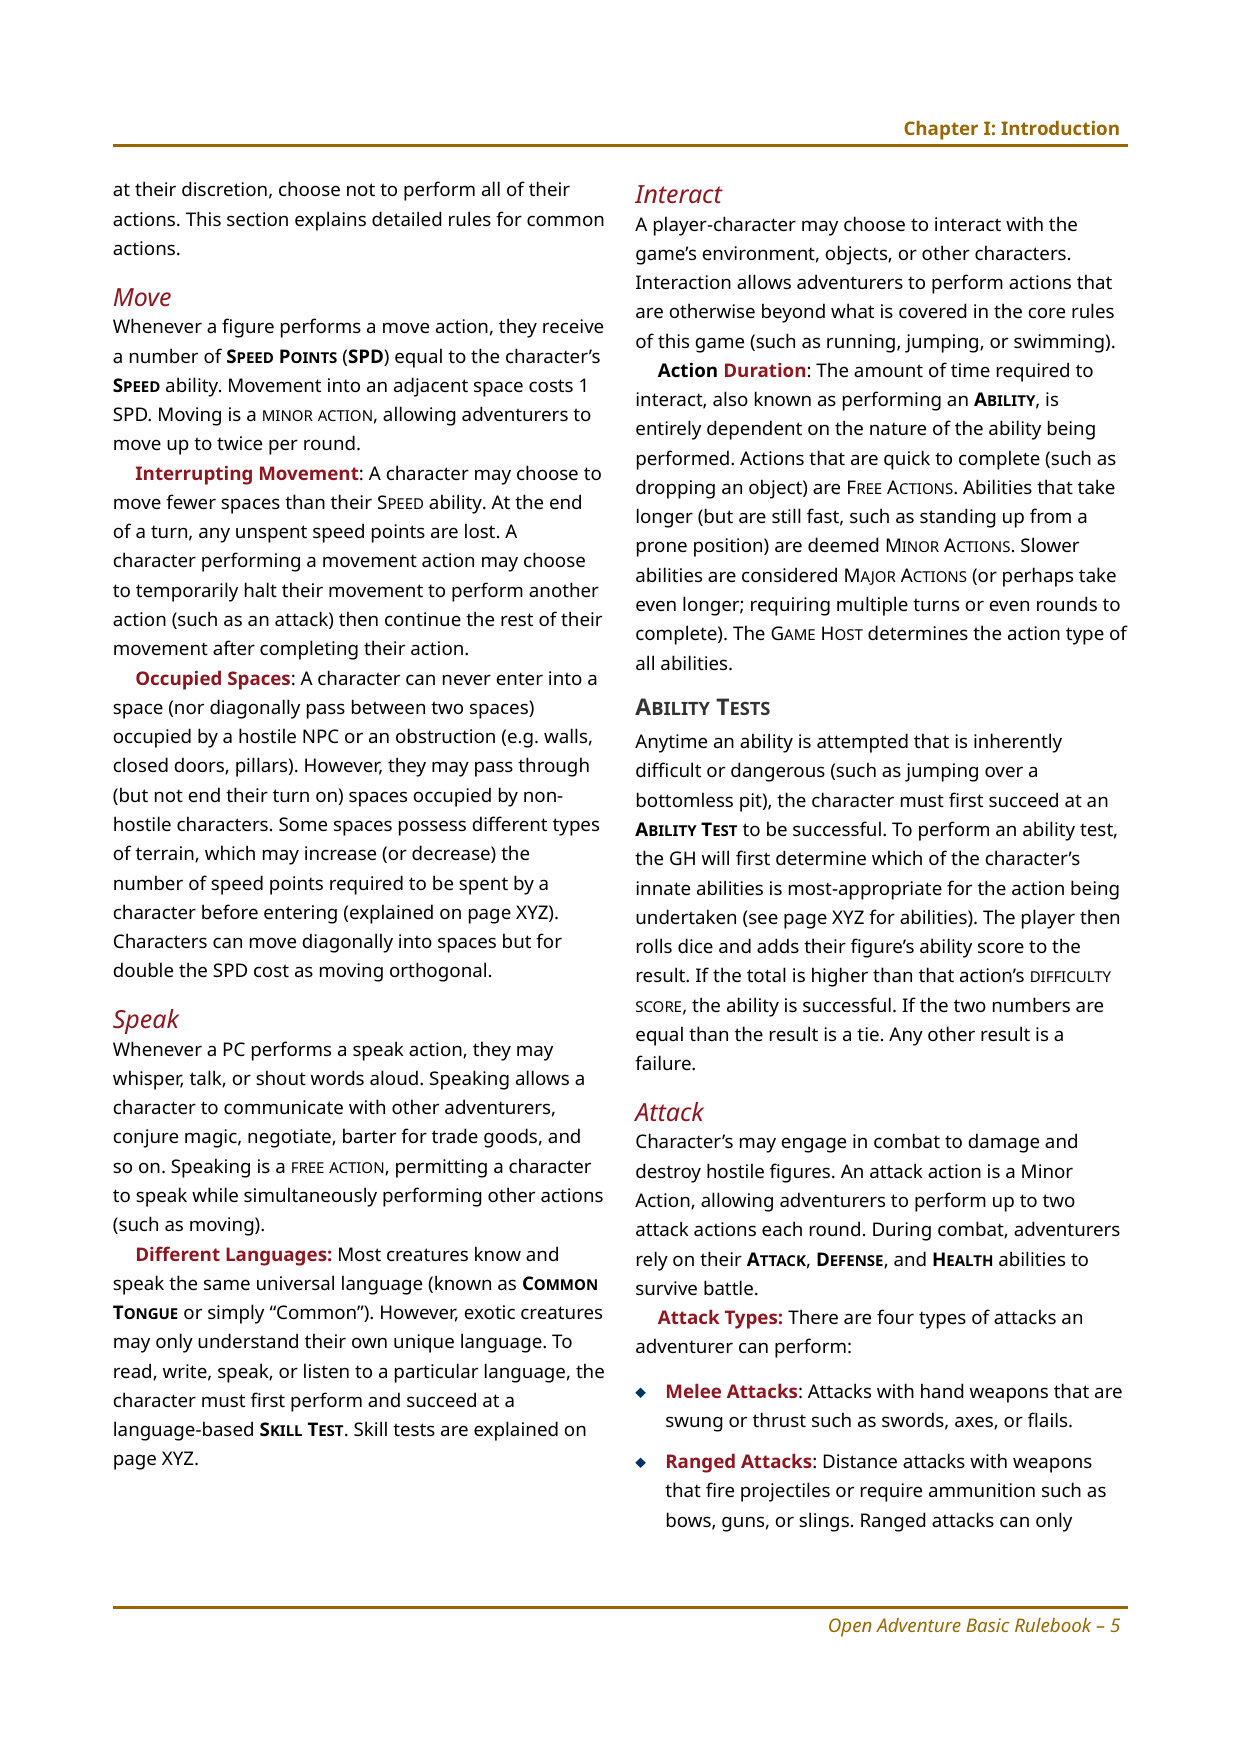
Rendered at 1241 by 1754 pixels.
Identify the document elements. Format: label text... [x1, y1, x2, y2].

text Interrupting Movement: A character may choose to move fewer spaces than their Speed ability. At the end of a turn, any unspent speed points are lost. A character performing a movement action may choose to temporarily halt their movement to perform another action (such as an attack) then continue the rest of their movement after completing their action. [113, 460, 605, 661]
text at their discretion, choose not to perform all of their actions. This section explains detailed rules for common actions. [113, 177, 605, 261]
subtitle Interact [635, 177, 1128, 211]
subtitle Ability Tests [635, 691, 1128, 722]
text Anytime an ability is attempted that is inherently difficult or dangerous (such as jumping over a bottomless pit), the character must first succeed at an Ability Test to be successful. To perform an ability test, the GH will first determine which of the character’s innate abilities is most-appropriate for the action being undertaken (see page XYZ for abilities). The player then rolls dice and adds their figure’s ability score to the result. If the total is higher than that action’s difficulty score, the ability is successful. If the two numbers are equal than the result is a tie. Any other result is a failure. [635, 728, 1128, 1076]
text Character’s may engage in combat to damage and destroy hostile figures. An attack action is a Minor Action, allowing adventurers to perform up to two attack actions each round. During combat, adventurers rely on their Attack, Defense, and Health abilities to survive battle. [635, 1129, 1128, 1301]
text Whenever a figure performs a move action, they receive a number of Speed Points (SPD) equal to the character’s Speed ability. Movement into an adjacent space costs 1 SPD. Moving is a minor action, allowing adventurers to move up to twice per round. [113, 314, 605, 456]
list Ranged Attacks: Distance attacks with weapons that fire projectiles or require ammunition such as bows, guns, or slings. Ranged attacks can only [635, 1448, 1128, 1532]
text Occupied Spaces: A character can never enter into a space (nor diagonally pass between two spaces) occupied by a hostile NPC or an obstruction (e.g. walls, closed doors, pillars). However, they may pass through (but not end their turn on) spaces occupied by non-hostile characters. Some spaces possess different types of terrain, which may increase (or decrease) the number of speed points required to be spent by a character before entering (explained on page XYZ). Characters can move diagonally into spaces but for double the SPD cost as moving orthogonal. [113, 665, 605, 983]
subtitle Attack [635, 1095, 1128, 1129]
text Attack Types: There are four types of attacks an adventurer can perform: [635, 1304, 1128, 1359]
text Whenever a PC performs a speak action, they may whisper, talk, or shout words aloud. Speaking allows a character to communicate with other adventurers, conjure magic, negotiate, barter for trade goods, and so on. Speaking is a free action, permitting a character to speak while simultaneously performing other actions (such as moving). [113, 1036, 605, 1237]
text A player-character may choose to interact with the game’s environment, objects, or other characters. Interaction allows adventurers to perform actions that are otherwise beyond what is covered in the core rules of this game (such as running, jumping, or swimming). [635, 211, 1128, 353]
subtitle Speak [113, 1002, 605, 1036]
text Action Duration: The amount of time required to interact, also known as performing an Ability, is entirely dependent on the nature of the ability being performed. Actions that are quick to complete (such as dropping an object) are Free Actions. Abilities that take longer (but are still fast, such as standing up from a prone position) are deemed Minor Actions. Slower abilities are considered Major Actions (or perhaps take even longer; requiring multiple turns or even rounds to complete). The Game Host determines the action type of all abilities. [635, 357, 1128, 675]
subtitle Move [113, 279, 605, 314]
text Different Languages: Most creatures know and speak the same universal language (known as Common Tongue or simply “Common”). However, exotic creatures may only understand their own unique language. To read, write, speak, or listen to a particular language, the character must first perform and succeed at a language-based Skill Test. Skill tests are explained on page XYZ. [113, 1241, 605, 1471]
list Melee Attacks: Attacks with hand weapons that are swung or thrust such as swords, axes, or flails. [635, 1378, 1128, 1433]
